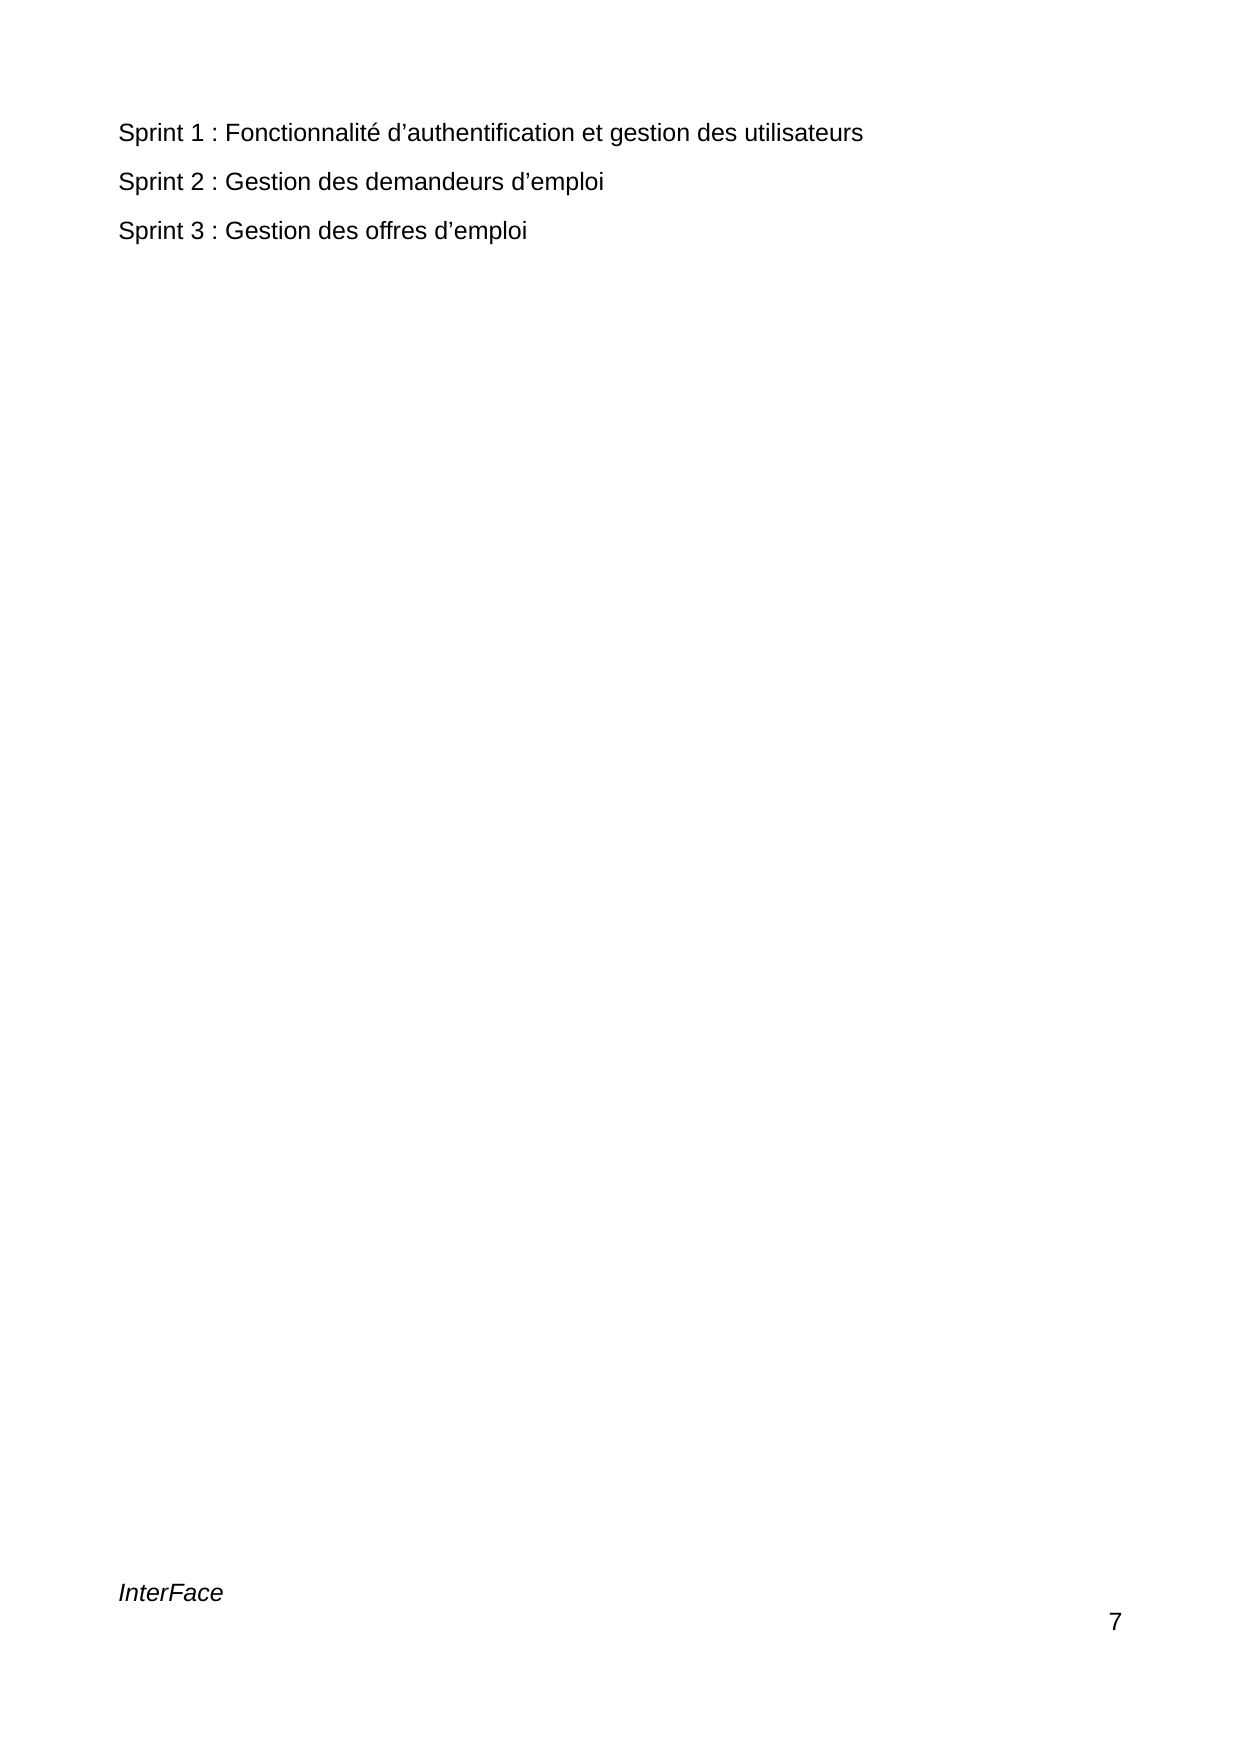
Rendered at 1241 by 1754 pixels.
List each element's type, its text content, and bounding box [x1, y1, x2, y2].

text Sprint 1 : Fonctionnalité d’authentification et gestion des utilisateurs [118, 118, 1122, 147]
text Sprint 3 : Gestion des offres d’emploi [118, 216, 1122, 245]
text Sprint 2 : Gestion des demandeurs d’emploi [118, 167, 1122, 196]
